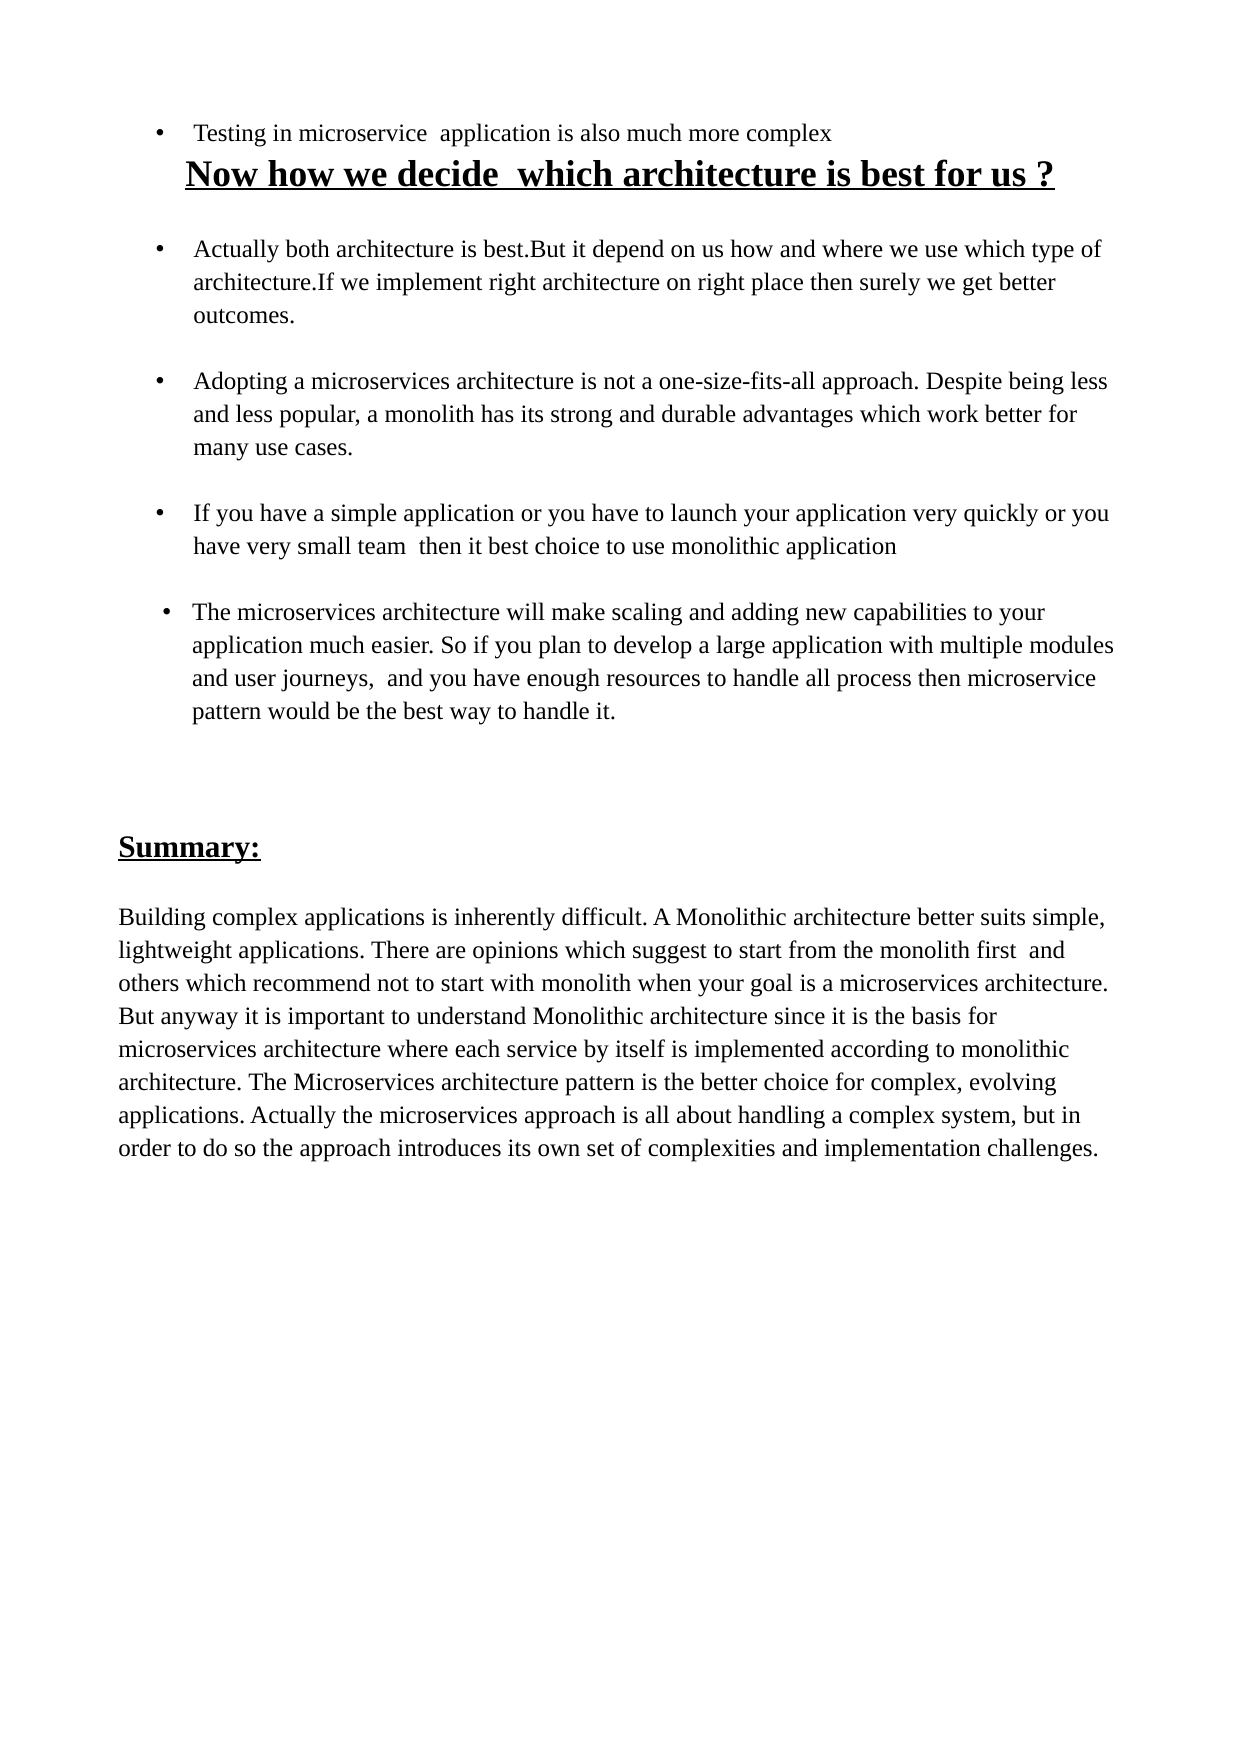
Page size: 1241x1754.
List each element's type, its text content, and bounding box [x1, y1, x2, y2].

text Summary: [118, 828, 1122, 864]
text Now how we decide which architecture is best for us ? [118, 151, 1122, 194]
list Actually both architecture is best.But it depend on us how and where we use which type of architecture.If we implement right architecture on right place then surely we get better outcomes. [156, 234, 1122, 328]
list The microservices architecture will make scaling and adding new capabilities to your application much easier. So if you plan to develop a large application with multiple modules and user journeys, and you have enough resources to handle all process then microservice pattern would be the best way to handle it. [162, 597, 1122, 725]
list Adopting a microservices architecture is not a one-size-fits-all approach. Despite being less and less popular, a monolith has its strong and durable advantages which work better for many use cases. [156, 366, 1122, 461]
list Testing in microservice application is also much more complex [156, 118, 1122, 147]
text Building complex applications is inherently difficult. A Monolithic architecture better suits simple, lightweight applications. There are opinions which suggest to start from the monolith first and others which recommend not to start with monolith when your goal is a microservices architecture. But anyway it is important to understand Monolithic architecture since it is the basis for microservices architecture where each service by itself is implemented according to monolithic architecture. The Microservices architecture pattern is the better choice for complex, evolving applications. Actually the microservices approach is all about handling a complex system, but in order to do so the approach introduces its own set of complexities and implementation challenges. [118, 902, 1122, 1162]
list If you have a simple application or you have to launch your application very quickly or you have very small team then it best choice to use monolithic application [156, 498, 1122, 560]
